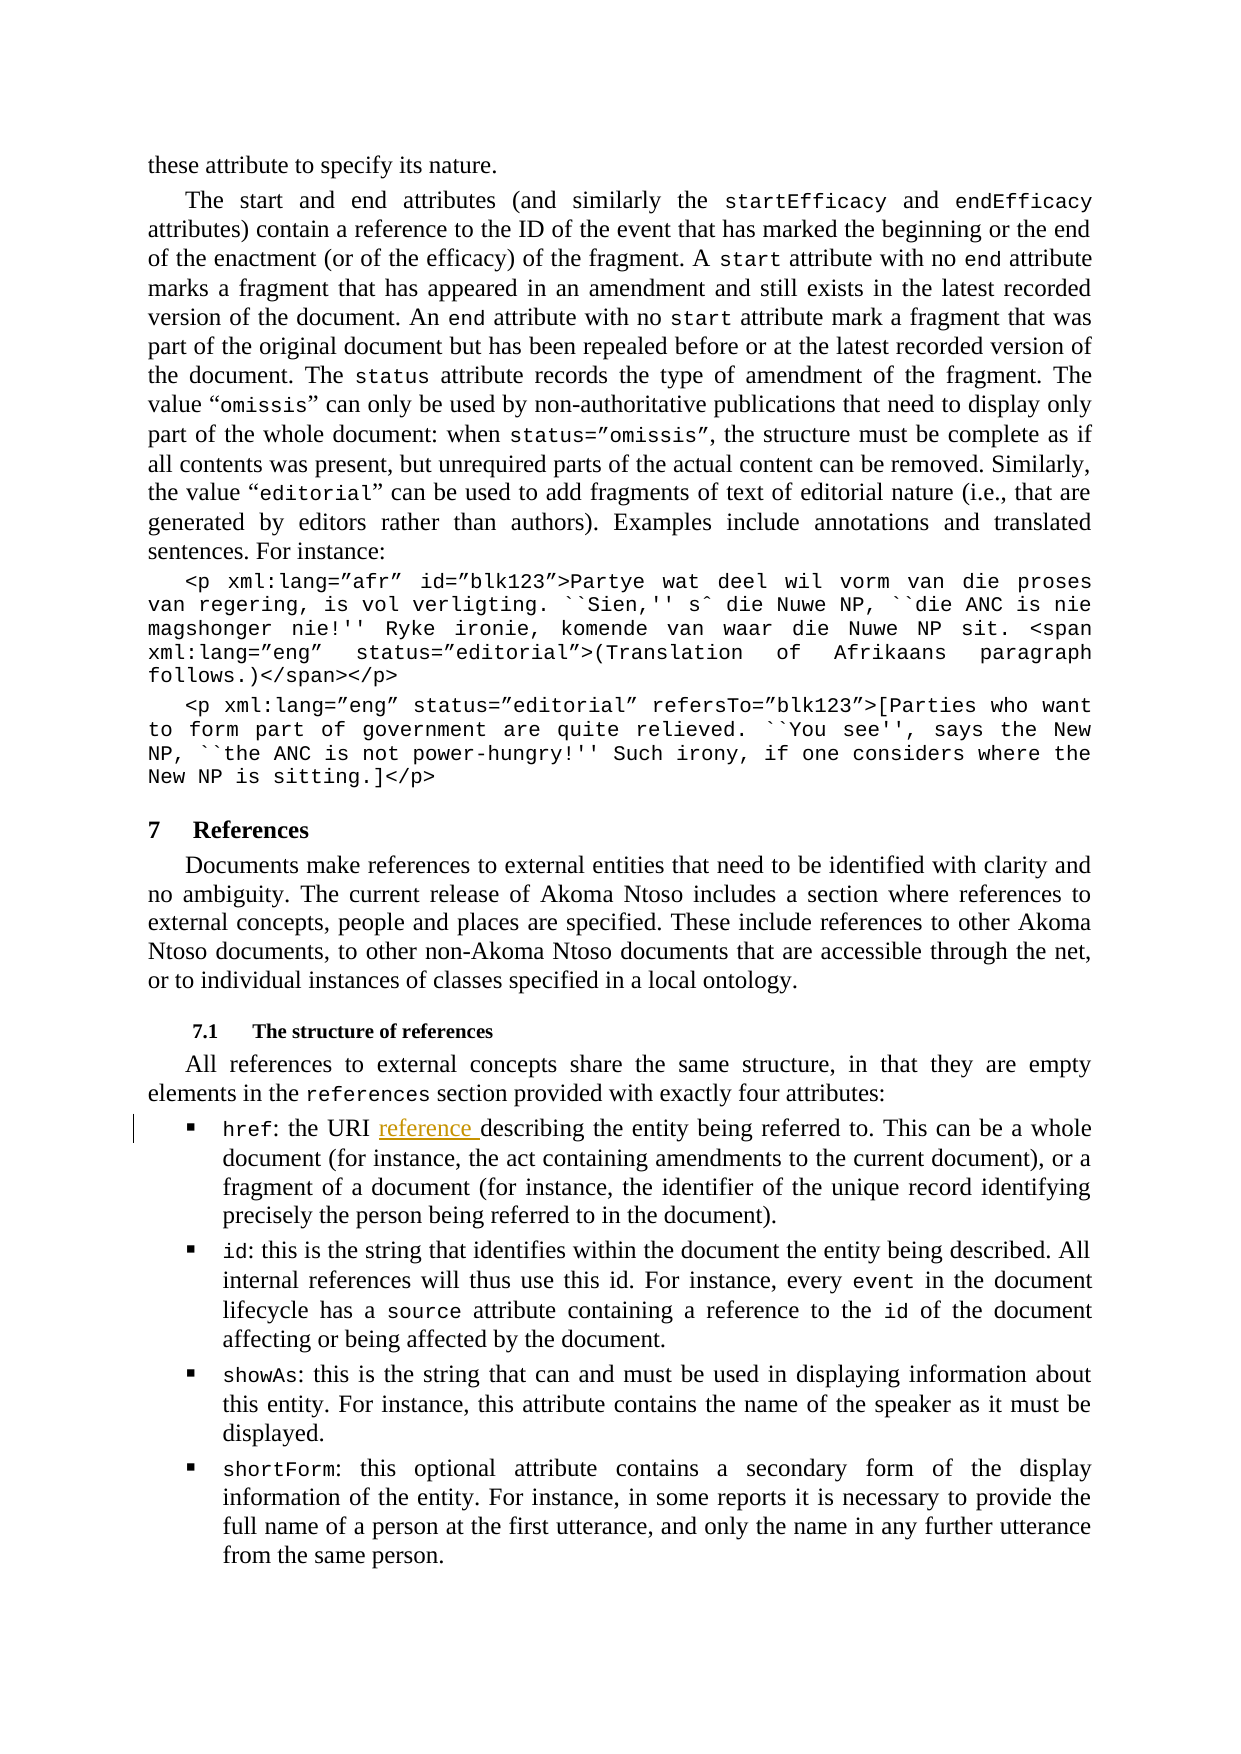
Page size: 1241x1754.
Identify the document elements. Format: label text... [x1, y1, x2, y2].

text these attribute to specify its nature. [148, 150, 1092, 179]
text Documents make references to external entities that need to be identified with clarity and no ambiguity. The current release of Akoma Ntoso includes a section where references to external concepts, people and places are specified. These include references to other Akoma Ntoso documents, to other non-Akoma Ntoso documents that are accessible through the net, or to individual instances of classes specified in a local ontology. [148, 850, 1092, 994]
text The start and end attributes (and similarly the startEfficacy and endEfficacy attributes) contain a reference to the ID of the event that has marked the beginning or the end of the enactment (or of the efficacy) of the fragment. A start attribute with no end attribute marks a fragment that has appeared in an amendment and still exists in the latest recorded version of the document. An end attribute with no start attribute mark a fragment that was part of the original document but has been repealed before or at the latest recorded version of the document. The status attribute records the type of amendment of the fragment. The value “omissis” can only be used by non-authoritative publications that need to display only part of the whole document: when status=”omissis”, the structure must be complete as if all contents was present, but unrequired parts of the actual content can be removed. Similarly, the value “editorial” can be used to add fragments of text of editorial nature (i.e., that are generated by editors rather than authors). Examples include annotations and translated sentences. For instance: [148, 185, 1092, 564]
subtitle The structure of references [192, 1019, 1092, 1043]
list id: this is the string that identifies within the document the entity being described. All internal references will thus use this id. For instance, every event in the document lifecycle has a source attribute containing a reference to the id of the document affecting or being affected by the document. [185, 1236, 1092, 1353]
subtitle References [148, 815, 1092, 844]
list href: the URI reference describing the entity being referred to. This can be a whole document (for instance, the act containing amendments to the current document), or a fragment of a document (for instance, the identifier of the unique record identifying precisely the person being referred to in the document). [185, 1113, 1092, 1229]
list showAs: this is the string that can and must be used in displaying information about this entity. For instance, this attribute contains the name of the speaker as it must be displayed. [185, 1359, 1092, 1446]
list shortForm: this optional attribute contains a secondary form of the display information of the entity. For instance, in some reports it is necessary to provide the full name of a person at the first utterance, and only the name in any further utterance from the same person. [185, 1453, 1092, 1568]
text <p xml:lang=”afr” id=”blk123”>Partye wat deel wil vorm van die proses van regering, is vol verligting. ``Sien,'' sˆ die Nuwe NP, ``die ANC is nie magshonger nie!'' Ryke ironie, komende van waar die Nuwe NP sit. <span xml:lang=”eng” status=”editorial”>(Translation of Afrikaans paragraph follows.)</span></p> [148, 571, 1092, 689]
text <p xml:lang=”eng” status=”editorial” refersTo=”blk123”>[Parties who want to form part of government are quite relieved. ``You see'', says the New NP, ``the ANC is not power-hungry!'' Such irony, if one considers where the New NP is sitting.]</p> [148, 695, 1092, 790]
text All references to external concepts share the same structure, in that they are empty elements in the references section provided with exactly four attributes: [148, 1049, 1092, 1107]
